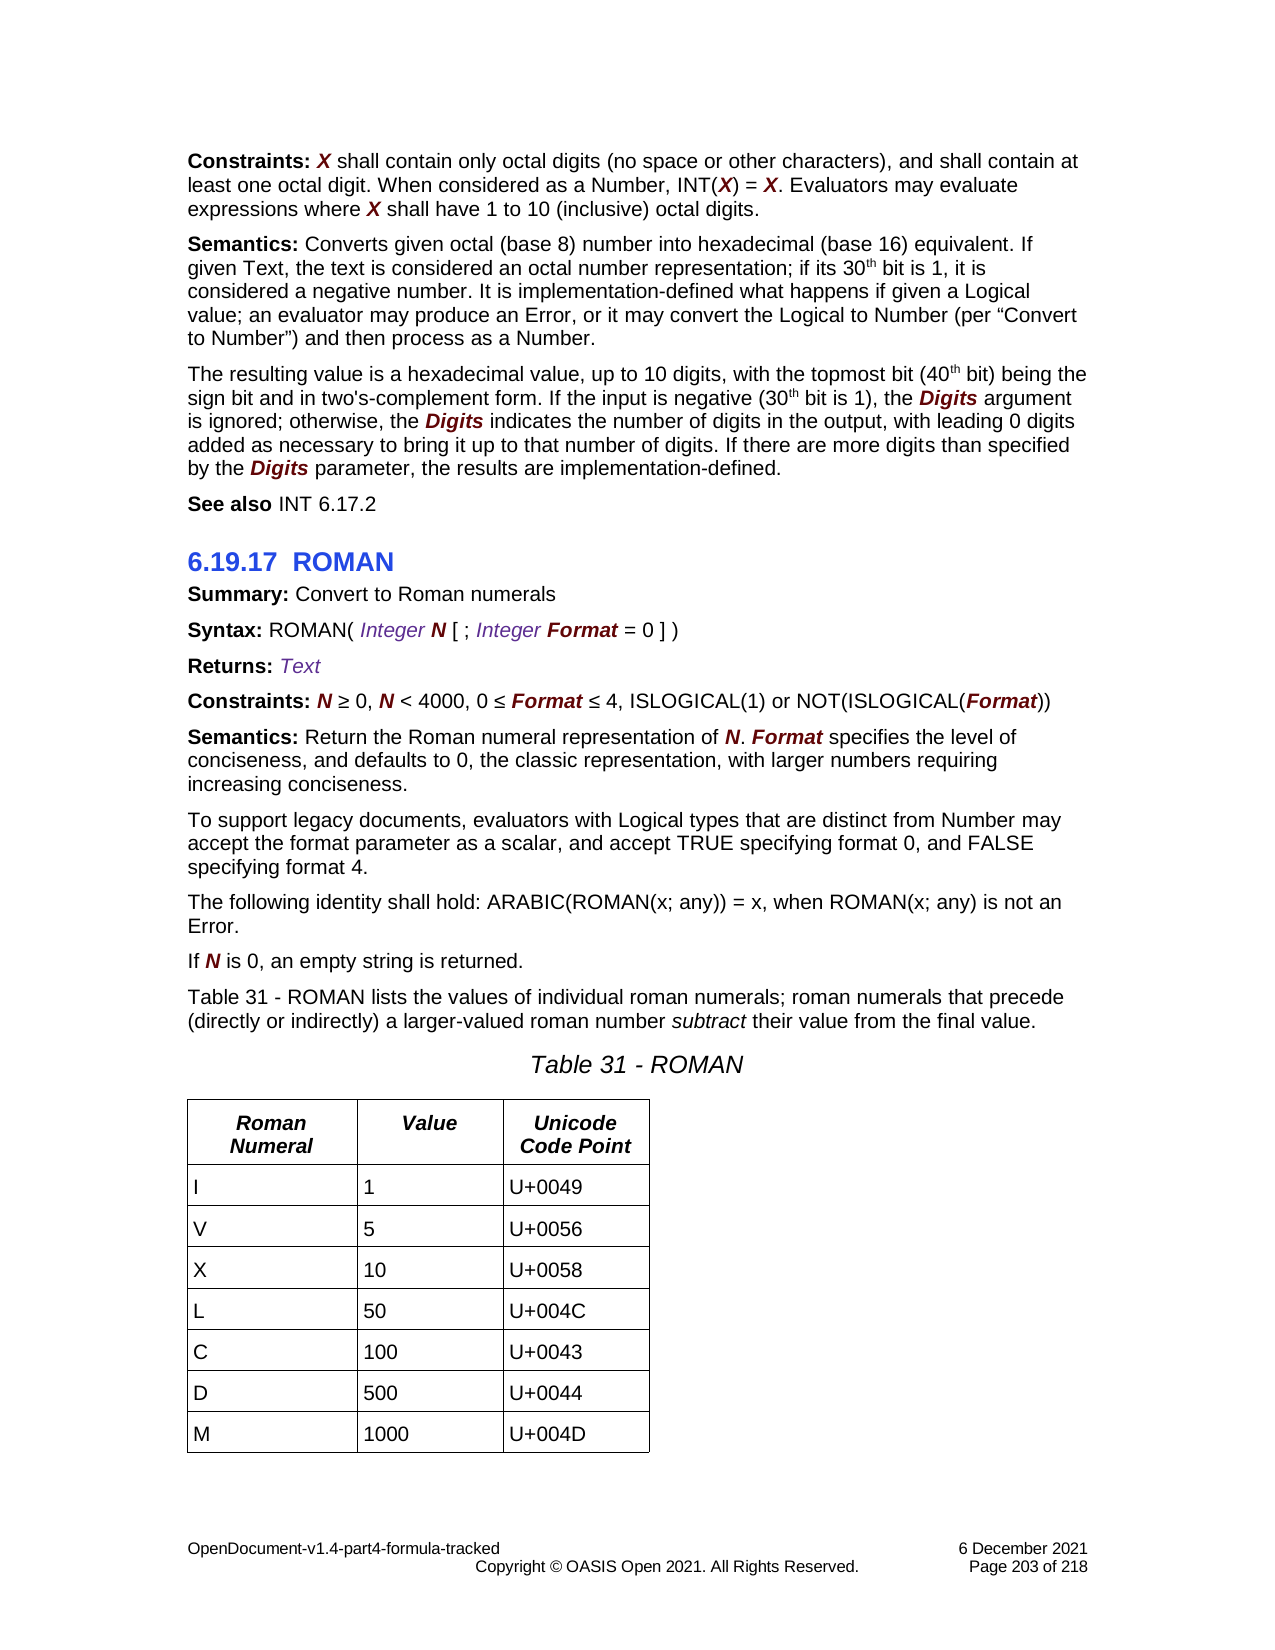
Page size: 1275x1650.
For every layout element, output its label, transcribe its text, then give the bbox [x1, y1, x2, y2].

table_cell 10 [358, 1247, 503, 1287]
text The following identity shall hold: ARABIC(ROMAN(x; any)) = x, when ROMAN(x; any) is not an Error. [187, 891, 1088, 938]
table_cell I [188, 1165, 357, 1205]
table_cell U+0058 [504, 1247, 649, 1287]
table_cell C [188, 1330, 357, 1370]
table_header Value [358, 1100, 503, 1164]
table_cell 1000 [358, 1412, 503, 1452]
table_cell 1 [358, 1165, 503, 1205]
table_header Unicode Code Point [504, 1100, 649, 1164]
text Syntax: ROMAN( Integer N [ ; Integer Format = 0 ] ) [187, 618, 1088, 642]
text To support legacy documents, evaluators with Logical types that are distinct from Number may accept the format parameter as a scalar, and accept TRUE specifying format 0, and FALSE specifying format 4. [187, 808, 1088, 879]
table_cell 50 [358, 1289, 503, 1328]
table_cell U+0043 [504, 1330, 649, 1370]
text Returns: Text [187, 654, 1088, 678]
text Table 31 - ROMAN lists the values of individual roman numerals; roman numerals that precede (directly or indirectly) a larger-valued roman number subtract their value from the final value. [187, 986, 1088, 1033]
text Semantics: Return the Roman numeral representation of N. Format specifies the level of conciseness, and defaults to 0, the classic representation, with larger numbers requiring increasing conciseness. [187, 725, 1088, 796]
table_cell U+0049 [504, 1165, 649, 1205]
text If N is 0, an empty string is returned. [187, 950, 1088, 973]
text Semantics: Converts given octal (base 8) number into hexadecimal (base 16) equivalent. If given Text, the text is considered an octal number representation; if its 30th bit is 1, it is considered a negative number. It is implementation-defined what happens if given a Logical value; an evaluator may produce an Error, or it may convert the Logical to Number (per “Convert to Number”) and then process as a Number. [187, 233, 1088, 350]
text Constraints: X shall contain only octal digits (no space or other characters), and shall contain at least one octal digit. When considered as a Number, INT(X) = X. Evaluators may evaluate expressions where X shall have 1 to 10 (inclusive) octal digits. [187, 150, 1088, 221]
table_cell U+004D [504, 1412, 649, 1452]
table_cell U+004C [504, 1289, 649, 1328]
text Table 31 - ROMAN [187, 1051, 1088, 1079]
subtitle ROMAN [187, 547, 1088, 577]
text The resulting value is a hexadecimal value, up to 10 digits, with the topmost bit (40th bit) being the sign bit and in two's-complement form. If the input is negative (30th bit is 1), the Digits argument is ignored; otherwise, the Digits indicates the number of digits in the output, with leading 0 digits added as necessary to bring it up to that number of digits. If there are more digits than specified by the Digits parameter, the results are implementation-defined. [187, 362, 1088, 480]
table_cell 500 [358, 1371, 503, 1411]
table_cell D [188, 1371, 357, 1411]
table_cell L [188, 1289, 357, 1328]
text Constraints: N ≥ 0, N < 4000, 0 ≤ Format ≤ 4, ISLOGICAL(1) or NOT(ISLOGICAL(Format)) [187, 690, 1088, 713]
table_cell 5 [358, 1206, 503, 1246]
table_cell V [188, 1206, 357, 1246]
table_cell X [188, 1247, 357, 1287]
table_cell 100 [358, 1330, 503, 1370]
table_cell U+0056 [504, 1206, 649, 1246]
table_header Roman Numeral [188, 1100, 357, 1164]
table_cell U+0044 [504, 1371, 649, 1411]
table_cell M [188, 1412, 357, 1452]
text See also INT 6.17.2 [187, 492, 1088, 516]
text Summary: Convert to Roman numerals [187, 583, 1088, 606]
